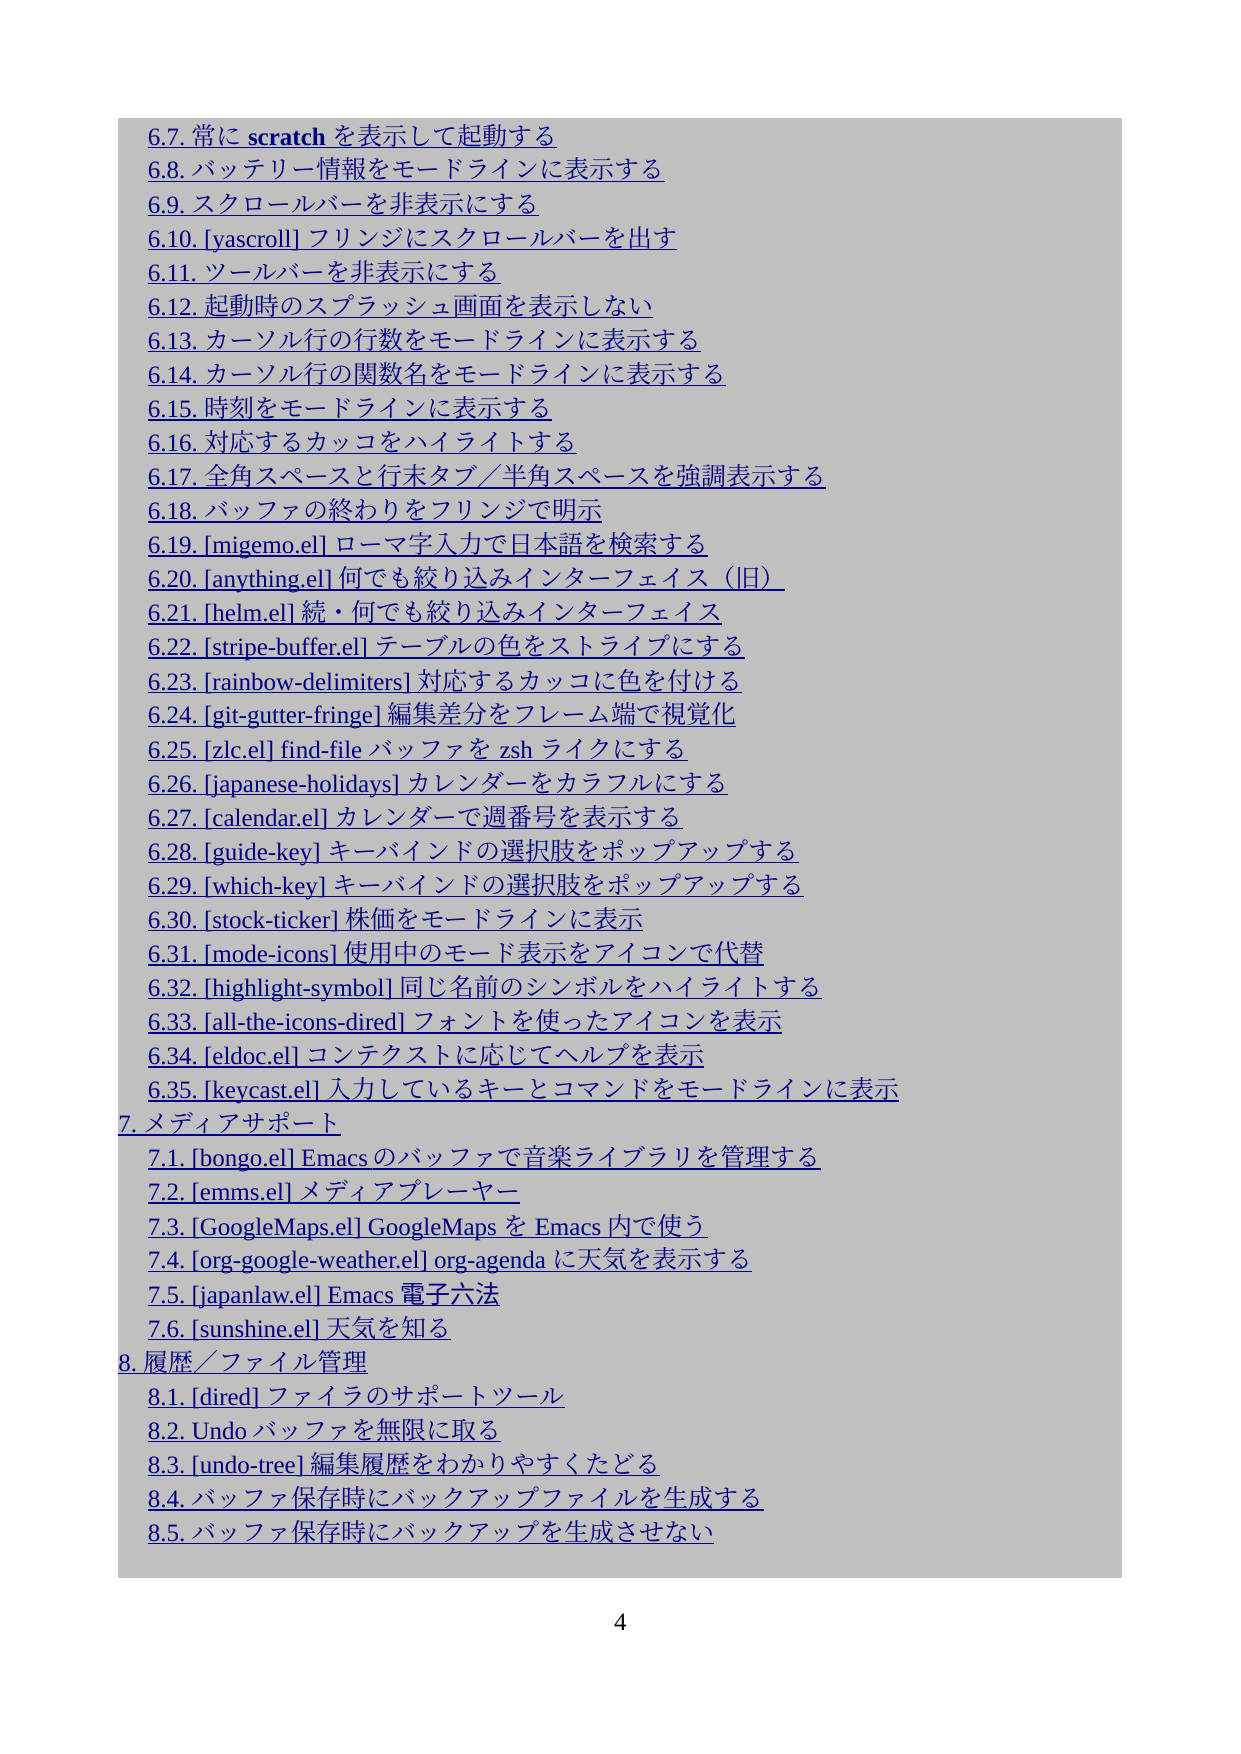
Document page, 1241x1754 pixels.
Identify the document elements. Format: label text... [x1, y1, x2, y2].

text 6.29. [which-key] キーバインドの選択肢をポップアップする [148, 867, 1122, 902]
text 6.32. [highlight-symbol] 同じ名前のシンボルをハイライトする [148, 970, 1122, 1004]
text 6.10. [yascroll] フリンジにスクロールバーを出す [148, 220, 1122, 254]
text 7.5. [japanlaw.el] Emacs 電子六法 [148, 1276, 1122, 1310]
text 6.16. 対応するカッコをハイライトする [148, 425, 1122, 459]
text 6.17. 全角スペースと行末タブ／半角スペースを強調表示する [148, 459, 1122, 493]
text 6.7. 常に scratch を表示して起動する [148, 118, 1122, 152]
text 8.3. [undo-tree] 編集履歴をわかりやすくたどる [148, 1447, 1122, 1481]
text 6.28. [guide-key] キーバインドの選択肢をポップアップする [148, 833, 1122, 867]
text 6.21. [helm.el] 続・何でも絞り込みインターフェイス [148, 595, 1122, 629]
text 6.19. [migemo.el] ローマ字入力で日本語を検索する [148, 527, 1122, 561]
text 6.33. [all-the-icons-dired] フォントを使ったアイコンを表示 [148, 1004, 1122, 1038]
text 6.31. [mode-icons] 使用中のモード表示をアイコンで代替 [148, 936, 1122, 970]
text 6.30. [stock-ticker] 株価をモードラインに表示 [148, 902, 1122, 936]
text 8.1. [dired] ファイラのサポートツール [148, 1378, 1122, 1412]
text 8.5. バッファ保存時にバックアップを生成させない [148, 1515, 1122, 1549]
text 8. 履歴／ファイル管理 [118, 1344, 1122, 1378]
text 6.22. [stripe-buffer.el] テーブルの色をストライプにする [148, 629, 1122, 663]
text 7.4. [org-google-weather.el] org-agenda に天気を表示する [148, 1242, 1122, 1276]
text 6.26. [japanese-holidays] カレンダーをカラフルにする [148, 765, 1122, 799]
text 6.15. 時刻をモードラインに表示する [148, 391, 1122, 425]
text 6.14. カーソル行の関数名をモードラインに表示する [148, 357, 1122, 391]
text 6.9. スクロールバーを非表示にする [148, 186, 1122, 220]
text 6.27. [calendar.el] カレンダーで週番号を表示する [148, 799, 1122, 833]
text 6.34. [eldoc.el] コンテクストに応じてヘルプを表示 [148, 1038, 1122, 1072]
text 7.1. [bongo.el] Emacsのバッファで音楽ライブラリを管理する [148, 1140, 1122, 1174]
text 6.25. [zlc.el] find-file バッファを zsh ライクにする [148, 731, 1122, 765]
text 6.8. バッテリー情報をモードラインに表示する [148, 152, 1122, 186]
text 7.3. [GoogleMaps.el] GoogleMaps を Emacs 内で使う [148, 1208, 1122, 1242]
text 6.13. カーソル行の行数をモードラインに表示する [148, 322, 1122, 357]
text 6.12. 起動時のスプラッシュ画面を表示しない [148, 288, 1122, 322]
text 6.18. バッファの終わりをフリンジで明示 [148, 493, 1122, 527]
text 6.24. [git-gutter-fringe] 編集差分をフレーム端で視覚化 [148, 697, 1122, 731]
text 7.2. [emms.el] メディアプレーヤー [148, 1174, 1122, 1208]
text 6.35. [keycast.el] 入力しているキーとコマンドをモードラインに表示 [148, 1072, 1122, 1106]
text 8.4. バッファ保存時にバックアップファイルを生成する [148, 1481, 1122, 1515]
text 7.6. [sunshine.el] 天気を知る [148, 1310, 1122, 1344]
text 6.23. [rainbow-delimiters] 対応するカッコに色を付ける [148, 663, 1122, 697]
text 7. メディアサポート [118, 1106, 1122, 1140]
text 8.2. Undoバッファを無限に取る [148, 1412, 1122, 1447]
text 6.11. ツールバーを非表示にする [148, 254, 1122, 288]
text 6.20. [anything.el] 何でも絞り込みインターフェイス（旧） [148, 561, 1122, 595]
